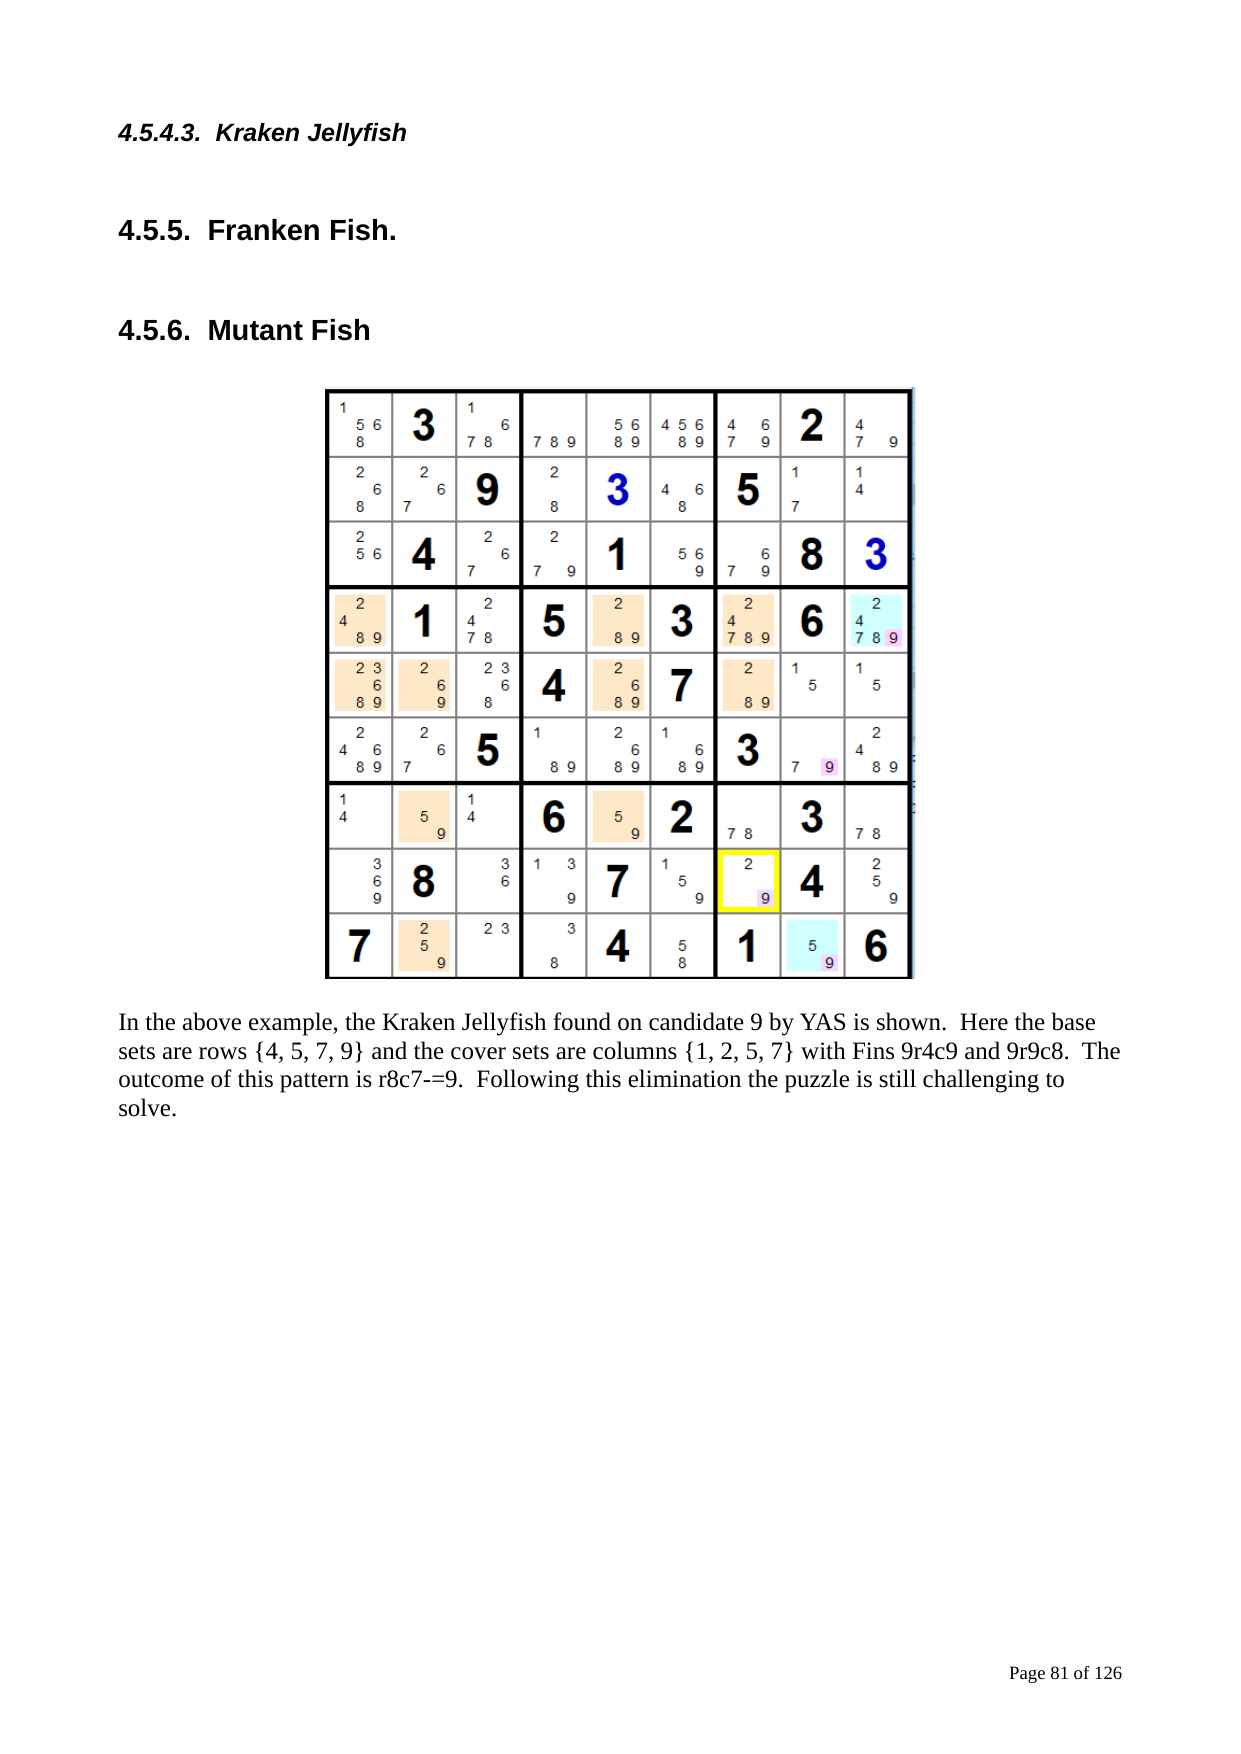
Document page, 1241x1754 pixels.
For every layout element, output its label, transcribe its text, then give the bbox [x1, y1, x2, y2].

text In the above example, the Kraken Jellyfish found on candidate 9 by YAS is shown. Here the base sets are rows {4, 5, 7, 9} and the cover sets are columns {1, 2, 5, 7} with Fins 9r4c9 and 9r9c8. The outcome of this pattern is r8c7-=9. Following this elimination the puzzle is still challenging to solve. [118, 1007, 1122, 1122]
subtitle Kraken Jellyfish [118, 118, 1122, 147]
subtitle Franken Fish. [118, 213, 1122, 247]
subtitle Mutant Fish [118, 313, 1122, 346]
picture [325, 387, 916, 979]
